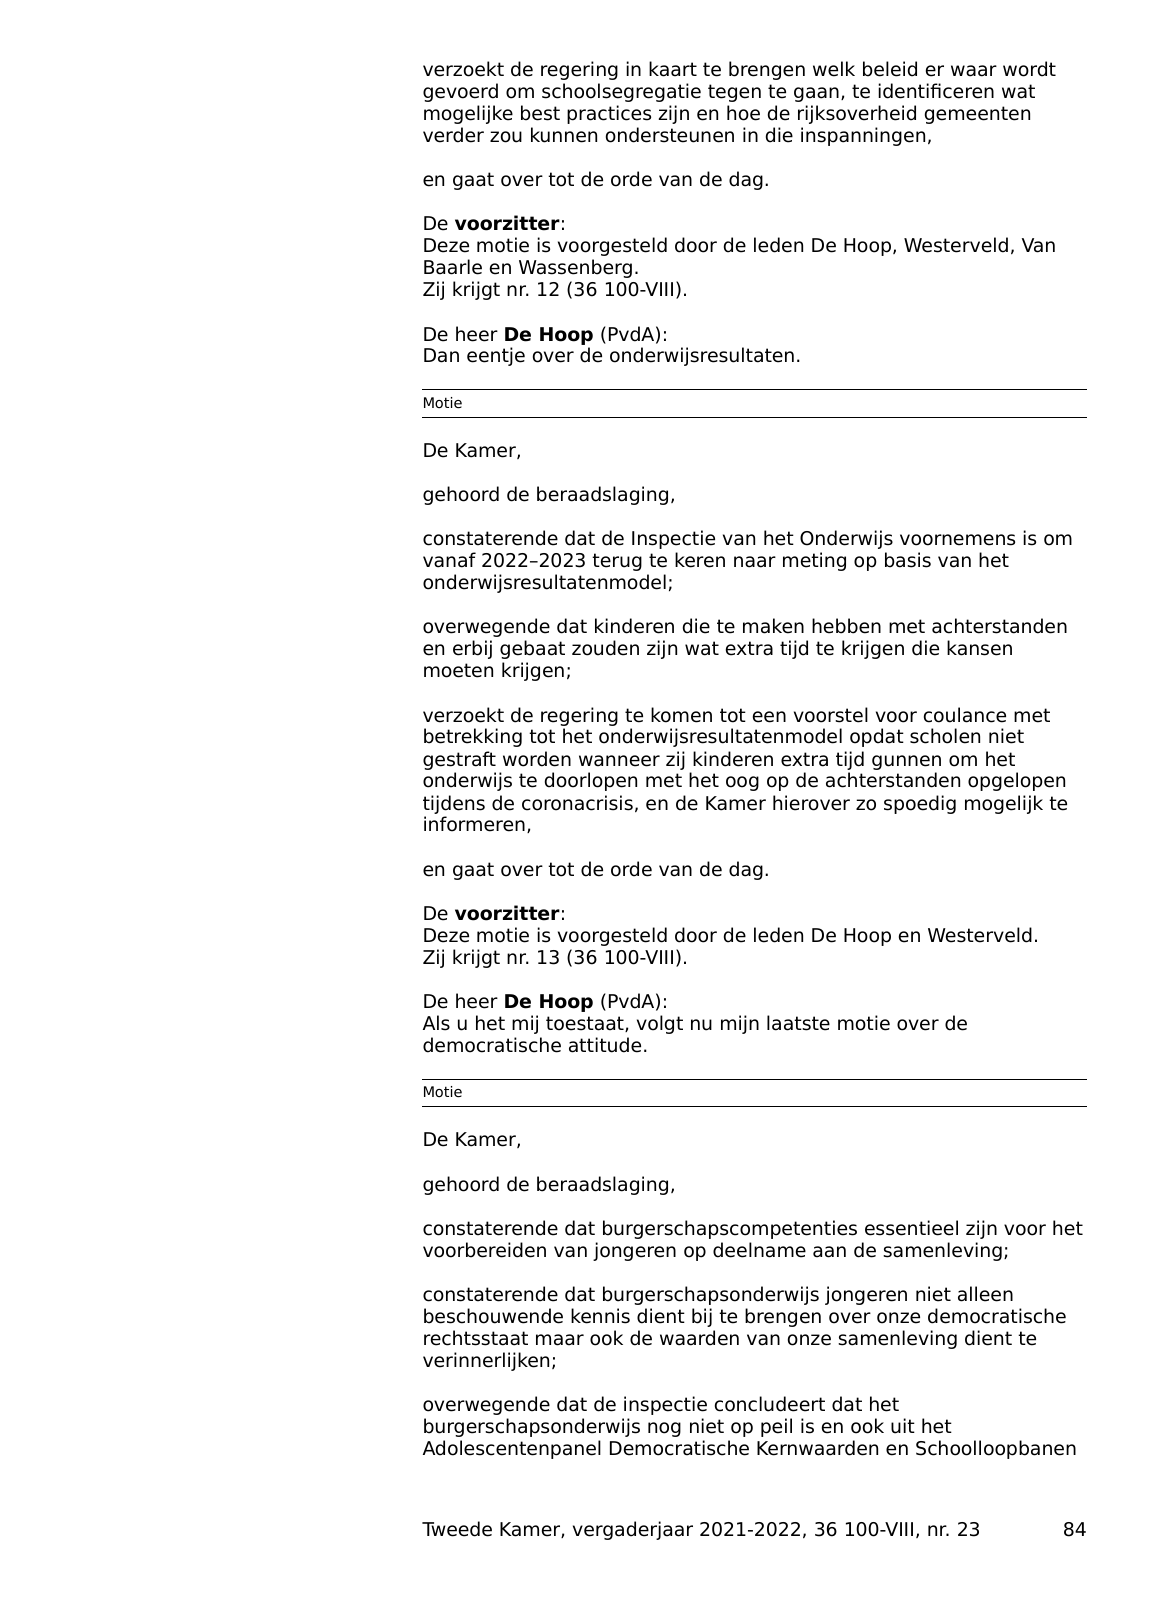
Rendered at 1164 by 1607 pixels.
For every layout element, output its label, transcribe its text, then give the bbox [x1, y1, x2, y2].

text Deze motie is voorgesteld door de leden De Hoop en Westerveld. [422, 925, 1087, 947]
text constaterende dat burgerschapsonderwijs jongeren niet alleen beschouwende kennis dient bij te brengen over onze democratische rechtsstaat maar ook de waarden van onze samenleving dient te verinnerlijken; [422, 1284, 1087, 1372]
text Zij krijgt nr. 13 (36 100-VIII). [422, 947, 1087, 969]
text De Kamer, [422, 1129, 1087, 1151]
text Als u het mij toestaat, volgt nu mijn laatste motie over de democratische attitude. [422, 1013, 1087, 1057]
table_header Motie [422, 1080, 1087, 1106]
text De heer De Hoop (PvdA): [422, 991, 1087, 1013]
text constaterende dat de Inspectie van het Onderwijs voornemens is om vanaf 2022–2023 terug te keren naar meting op basis van het onderwijsresultatenmodel; [422, 528, 1087, 594]
text Dan eentje over de onderwijsresultaten. [422, 345, 1087, 367]
table_header Motie [422, 390, 1087, 417]
text gehoord de beraadslaging, [422, 1173, 1087, 1195]
text De heer De Hoop (PvdA): [422, 323, 1087, 345]
text en gaat over tot de orde van de dag. [422, 858, 1087, 881]
text De voorzitter: [422, 213, 1087, 235]
text constaterende dat burgerschapscompetenties essentieel zijn voor het voorbereiden van jongeren op deelname aan de samenleving; [422, 1218, 1087, 1262]
text overwegende dat de inspectie concludeert dat het burgerschapsonderwijs nog niet op peil is en ook uit het Adolescentenpanel Democratische Kernwaarden en Schoolloopbanen [422, 1394, 1087, 1460]
text gehoord de beraadslaging, [422, 484, 1087, 506]
text De voorzitter: [422, 903, 1087, 925]
text en gaat over tot de orde van de dag. [422, 169, 1087, 191]
text overwegende dat kinderen die te maken hebben met achterstanden en erbij gebaat zouden zijn wat extra tijd te krijgen die kansen moeten krijgen; [422, 616, 1087, 682]
text Deze motie is voorgesteld door de leden De Hoop, Westerveld, Van Baarle en Wassenberg. [422, 235, 1087, 279]
text De Kamer, [422, 440, 1087, 462]
text Zij krijgt nr. 12 (36 100-VIII). [422, 279, 1087, 301]
text verzoekt de regering te komen tot een voorstel voor coulance met betrekking tot het onderwijsresultatenmodel opdat scholen niet gestraft worden wanneer zij kinderen extra tijd gunnen om het onderwijs te doorlopen met het oog op de achterstanden opgelopen tijdens de coronacrisis, en de Kamer hierover zo spoedig mogelijk te informeren, [422, 704, 1087, 836]
text verzoekt de regering in kaart te brengen welk beleid er waar wordt gevoerd om schoolsegregatie tegen te gaan, te identificeren wat mogelijke best practices zijn en hoe de rijksoverheid gemeenten verder zou kunnen ondersteunen in die inspanningen, [422, 59, 1087, 147]
